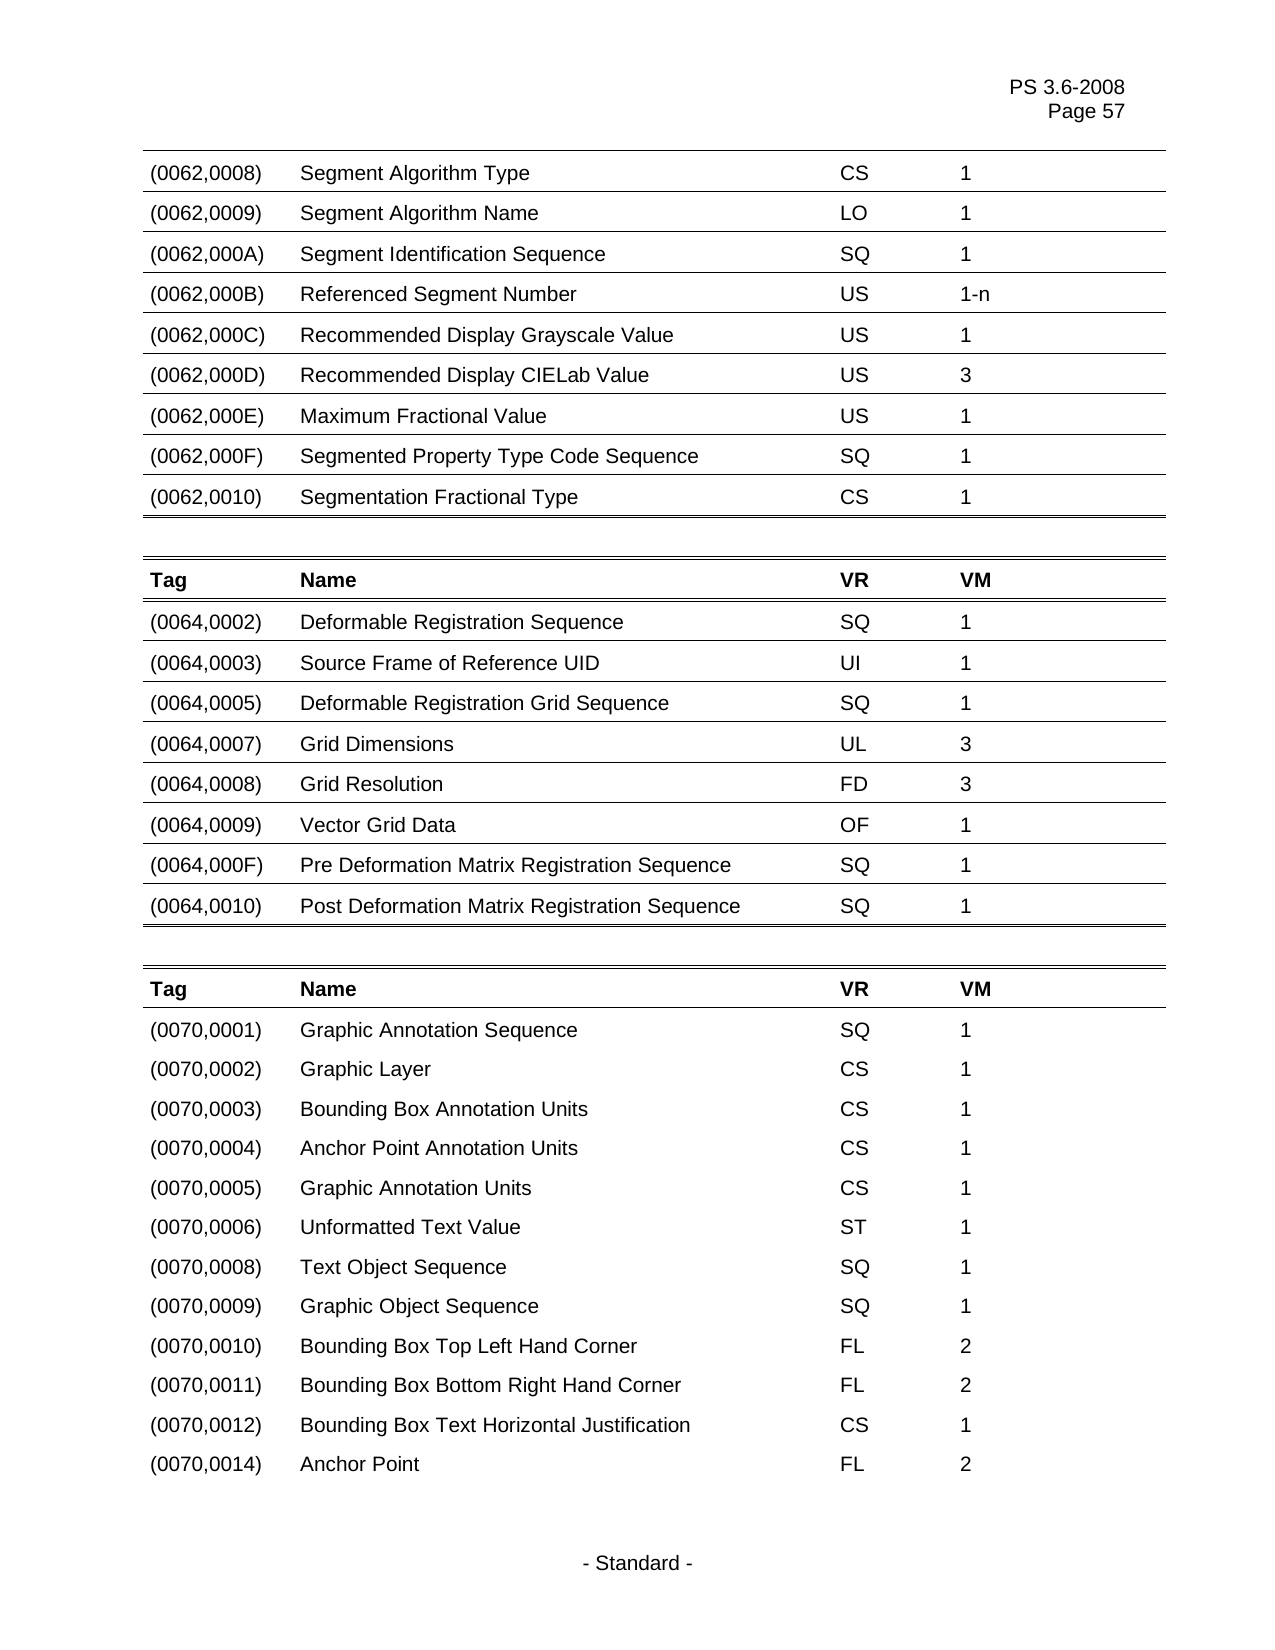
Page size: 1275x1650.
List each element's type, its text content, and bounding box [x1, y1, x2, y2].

table_cell (0070,0001) [143, 1008, 293, 1048]
table_cell [1016, 722, 1166, 762]
table_cell [833, 518, 953, 556]
table_cell Text Object Sequence [293, 1245, 833, 1284]
table_cell 1 [953, 313, 1016, 353]
table_cell [833, 927, 953, 965]
table_cell [1016, 560, 1166, 598]
table_cell FL [833, 1324, 953, 1363]
table_cell [1016, 313, 1166, 353]
table_cell 1 [953, 803, 1016, 843]
table_cell Grid Dimensions [293, 722, 833, 762]
table_cell SQ [833, 884, 953, 924]
table_cell [1016, 1324, 1166, 1363]
table_cell [1016, 1087, 1166, 1127]
table_cell ST [833, 1206, 953, 1245]
table_cell 3 [953, 722, 1016, 762]
table_cell (0064,0002) [143, 602, 293, 640]
table_cell Bounding Box Text Horizontal Justification [293, 1403, 833, 1442]
table_cell [1016, 682, 1166, 721]
table_cell [1016, 1166, 1166, 1206]
table_cell (0070,0008) [143, 1245, 293, 1284]
table_cell VM [953, 969, 1016, 1007]
table_cell Source Frame of Reference UID [293, 641, 833, 681]
table_cell VM [953, 560, 1016, 598]
table_cell Anchor Point [293, 1443, 833, 1482]
table_cell 1 [953, 475, 1016, 515]
table_cell CS [833, 151, 953, 191]
table_cell CS [833, 1127, 953, 1166]
table_cell Segment Algorithm Name [293, 192, 833, 231]
table_cell 1 [953, 394, 1016, 434]
table_cell CS [833, 475, 953, 515]
table_cell (0062,000D) [143, 354, 293, 393]
table_cell US [833, 273, 953, 312]
table_cell 1 [953, 1087, 1016, 1127]
table_cell Deformable Registration Grid Sequence [293, 682, 833, 721]
table_cell SQ [833, 682, 953, 721]
table_cell 1 [953, 192, 1016, 231]
table_cell 1 [953, 884, 1016, 924]
table_cell (0070,0014) [143, 1443, 293, 1482]
table_cell (0062,0010) [143, 475, 293, 515]
table_cell (0064,0008) [143, 763, 293, 802]
table_cell 1 [953, 151, 1016, 191]
table_cell (0062,0008) [143, 151, 293, 191]
table_cell Bounding Box Annotation Units [293, 1087, 833, 1127]
table_cell (0062,0009) [143, 192, 293, 231]
table_cell (0064,000F) [143, 844, 293, 883]
table_cell [1016, 435, 1166, 474]
table_cell FL [833, 1364, 953, 1403]
table_cell US [833, 313, 953, 353]
table_cell Name [293, 560, 833, 598]
table_cell 1 [953, 1285, 1016, 1324]
table_cell [1016, 763, 1166, 802]
table_cell Segmented Property Type Code Sequence [293, 435, 833, 474]
table_cell 1 [953, 1245, 1016, 1284]
table_cell Recommended Display CIELab Value [293, 354, 833, 393]
table_cell [1016, 1364, 1166, 1403]
table_cell (0070,0002) [143, 1048, 293, 1087]
table_cell [1016, 232, 1166, 272]
table_cell (0070,0005) [143, 1166, 293, 1206]
table_cell SQ [833, 602, 953, 640]
table_cell (0070,0010) [143, 1324, 293, 1363]
table_cell 2 [953, 1364, 1016, 1403]
table_cell SQ [833, 1285, 953, 1324]
table_cell [1016, 151, 1166, 191]
table_cell [1016, 884, 1166, 924]
table_cell [1016, 602, 1166, 640]
table_cell Tag [143, 560, 293, 598]
table_cell [1016, 192, 1166, 231]
table_cell VR [833, 969, 953, 1007]
table_cell [1016, 969, 1166, 1007]
table_cell (0062,000A) [143, 232, 293, 272]
table_cell UI [833, 641, 953, 681]
table_cell [143, 927, 293, 965]
table_cell Vector Grid Data [293, 803, 833, 843]
table_cell 1 [953, 435, 1016, 474]
table_cell [1016, 273, 1166, 312]
table_cell 1 [953, 1206, 1016, 1245]
table_cell [1016, 1127, 1166, 1166]
table_cell Grid Resolution [293, 763, 833, 802]
table_cell FD [833, 763, 953, 802]
table_cell CS [833, 1403, 953, 1442]
table_cell 2 [953, 1324, 1016, 1363]
table_cell SQ [833, 435, 953, 474]
table_cell [1016, 803, 1166, 843]
table_cell Unformatted Text Value [293, 1206, 833, 1245]
table_cell 1 [953, 232, 1016, 272]
table_cell [1016, 927, 1166, 965]
table_cell [1016, 354, 1166, 393]
table_cell 1 [953, 844, 1016, 883]
table_cell Segmentation Fractional Type [293, 475, 833, 515]
table_cell UL [833, 722, 953, 762]
table_cell VR [833, 560, 953, 598]
table_cell 1 [953, 641, 1016, 681]
table_cell [1016, 844, 1166, 883]
table_cell Graphic Layer [293, 1048, 833, 1087]
table_cell 1 [953, 602, 1016, 640]
table_cell [1016, 1048, 1166, 1087]
table_cell Maximum Fractional Value [293, 394, 833, 434]
table_cell (0064,0005) [143, 682, 293, 721]
table_cell (0062,000F) [143, 435, 293, 474]
table_cell (0062,000C) [143, 313, 293, 353]
table_cell (0070,0003) [143, 1087, 293, 1127]
table_cell Anchor Point Annotation Units [293, 1127, 833, 1166]
table_cell 3 [953, 763, 1016, 802]
table_cell SQ [833, 1245, 953, 1284]
table_cell Name [293, 969, 833, 1007]
table_cell 1 [953, 1008, 1016, 1048]
table_cell 1 [953, 1127, 1016, 1166]
table_cell (0070,0009) [143, 1285, 293, 1324]
table_cell [1016, 518, 1166, 556]
table_cell Recommended Display Grayscale Value [293, 313, 833, 353]
table_cell Deformable Registration Sequence [293, 602, 833, 640]
table_cell (0064,0003) [143, 641, 293, 681]
table_cell [953, 927, 1016, 965]
table_cell (0062,000E) [143, 394, 293, 434]
table_cell SQ [833, 844, 953, 883]
table_cell [293, 518, 833, 556]
table_cell LO [833, 192, 953, 231]
table_cell (0064,0010) [143, 884, 293, 924]
table_cell Graphic Annotation Sequence [293, 1008, 833, 1048]
table_cell CS [833, 1087, 953, 1127]
table_cell [1016, 1008, 1166, 1048]
table_cell (0064,0009) [143, 803, 293, 843]
table_cell 1-n [953, 273, 1016, 312]
table_cell FL [833, 1443, 953, 1482]
table_cell SQ [833, 232, 953, 272]
table_cell 1 [953, 1403, 1016, 1442]
table_cell Pre Deformation Matrix Registration Sequence [293, 844, 833, 883]
table_cell Post Deformation Matrix Registration Sequence [293, 884, 833, 924]
table_cell US [833, 394, 953, 434]
table_cell 1 [953, 682, 1016, 721]
table_cell Bounding Box Top Left Hand Corner [293, 1324, 833, 1363]
table_cell CS [833, 1166, 953, 1206]
table_cell Graphic Object Sequence [293, 1285, 833, 1324]
table_cell 1 [953, 1048, 1016, 1087]
table_cell [1016, 475, 1166, 515]
table_cell Segment Algorithm Type [293, 151, 833, 191]
table_cell Graphic Annotation Units [293, 1166, 833, 1206]
table_cell US [833, 354, 953, 393]
table_cell [293, 927, 833, 965]
table_cell (0064,0007) [143, 722, 293, 762]
table_cell (0070,0004) [143, 1127, 293, 1166]
table_cell [1016, 1285, 1166, 1324]
table_cell [1016, 1443, 1166, 1482]
table_cell Bounding Box Bottom Right Hand Corner [293, 1364, 833, 1403]
table_cell (0070,0006) [143, 1206, 293, 1245]
table_cell [1016, 1245, 1166, 1284]
table_cell Tag [143, 969, 293, 1007]
table_cell 3 [953, 354, 1016, 393]
table_cell Segment Identification Sequence [293, 232, 833, 272]
table_cell [143, 518, 293, 556]
table_cell (0062,000B) [143, 273, 293, 312]
table_cell SQ [833, 1008, 953, 1048]
table_cell Referenced Segment Number [293, 273, 833, 312]
table_cell [1016, 394, 1166, 434]
table_cell [1016, 641, 1166, 681]
table_cell OF [833, 803, 953, 843]
table_cell [1016, 1403, 1166, 1442]
table_cell (0070,0011) [143, 1364, 293, 1403]
table_cell [953, 518, 1016, 556]
table_cell (0070,0012) [143, 1403, 293, 1442]
table_cell 2 [953, 1443, 1016, 1482]
table_cell 1 [953, 1166, 1016, 1206]
table_cell [1016, 1206, 1166, 1245]
table_cell CS [833, 1048, 953, 1087]
